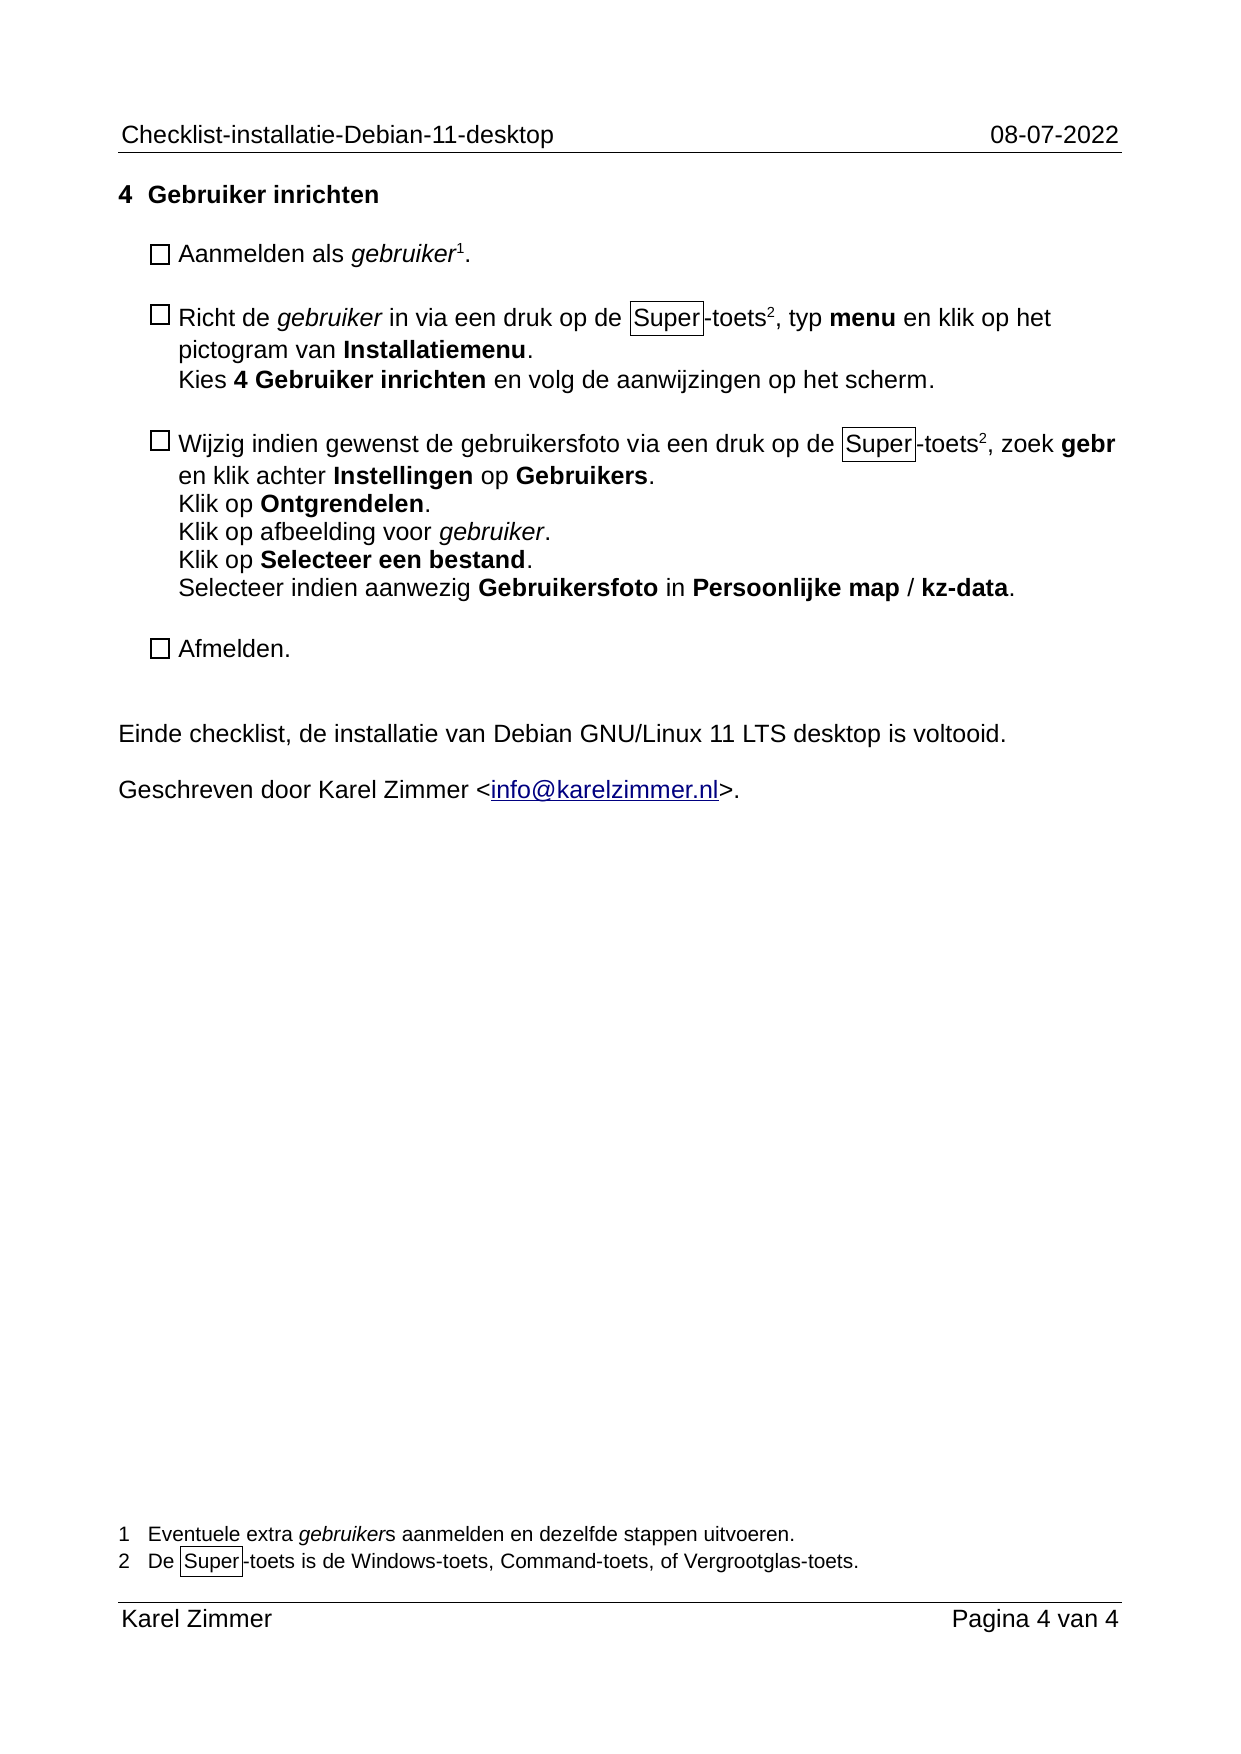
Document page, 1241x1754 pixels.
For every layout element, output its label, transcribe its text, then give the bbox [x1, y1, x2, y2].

table_cell [141, 603, 177, 633]
table_cell [177, 603, 1122, 633]
table_cell [141, 300, 177, 365]
list Gebruiker inrichten [118, 177, 1122, 211]
table_cell [141, 634, 177, 664]
table_cell [177, 269, 1122, 300]
table_cell [141, 426, 177, 603]
table_cell Wijzig indien gewenst de gebruikersfoto via een druk op de Super-toets2, zoek gebr en klik achter Instellingen op Gebruikers. Klik op Ontgrendelen. Klik op afbeelding voor gebruiker. Klik op Selecteer een bestand. Selecteer indien aanwezig Gebruikersfoto in Persoonlijke map / kz-data. [177, 426, 1122, 603]
table_cell [141, 365, 177, 395]
table_cell [141, 395, 177, 426]
table_cell [141, 269, 177, 300]
text Einde checklist, de installatie van Debian GNU/Linux 11 LTS desktop is voltooid. [118, 720, 1122, 748]
table_cell Afmelden. [177, 634, 1122, 664]
table_cell Kies 4 Gebruiker inrichten en volg de aanwijzingen op het scherm. [177, 365, 1122, 395]
table_header Aanmelden als gebruiker. [177, 239, 1122, 269]
table_cell Richt de gebruiker in via een druk op de Super-toets, typ menu en klik op het pictogram van Installatiemenu. [177, 300, 1122, 365]
table_cell [177, 395, 1122, 426]
table_header [141, 239, 177, 269]
text Geschreven door Karel Zimmer <info@karelzimmer.nl>. [118, 776, 1122, 804]
